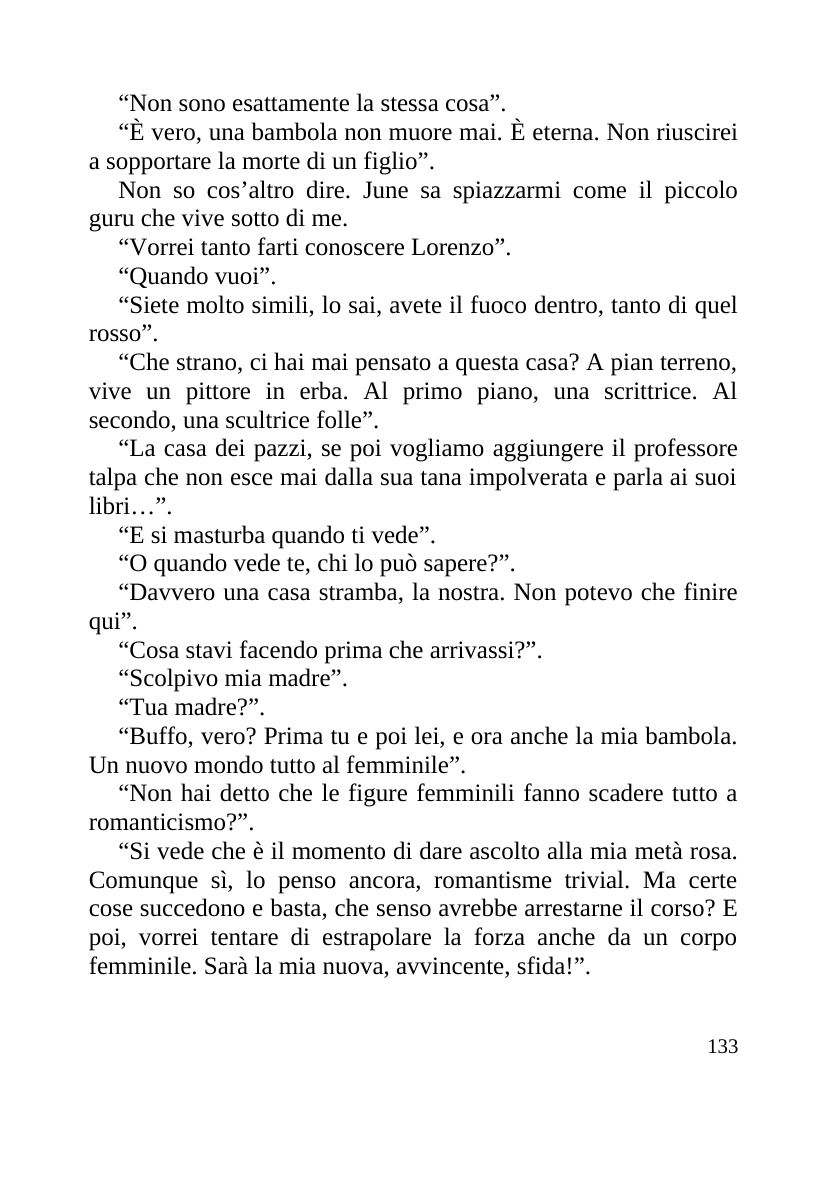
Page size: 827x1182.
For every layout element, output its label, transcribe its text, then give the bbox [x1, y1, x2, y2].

text “O quando vede te, chi lo può sapere?”. [88, 548, 738, 577]
text “Quando vuoi”. [88, 261, 738, 290]
text “Davvero una casa stramba, la nostra. Non potevo che finire qui”. [88, 577, 738, 635]
text “E si masturba quando ti vede”. [88, 520, 738, 548]
text “Scolpivo mia madre”. [88, 663, 738, 692]
text “Cosa stavi facendo prima che arrivassi?”. [88, 635, 738, 663]
text “Tua madre?”. [88, 692, 738, 721]
text “La casa dei pazzi, se poi vogliamo aggiungere il professore talpa che non esce mai dalla sua tana impolverata e parla ai suoi libri…”. [88, 433, 738, 520]
text “Non sono esattamente la stessa cosa”. [88, 88, 738, 117]
text “Che strano, ci hai mai pensato a questa casa? A pian terreno, vive un pittore in erba. Al primo piano, una scrittrice. Al secondo, una scultrice folle”. [88, 347, 738, 433]
text “Siete molto simili, lo sai, avete il fuoco dentro, tanto di quel rosso”. [88, 290, 738, 347]
text “Non hai detto che le figure femminili fanno scadere tutto a romanticismo?”. [88, 778, 738, 836]
text Non so cos’altro dire. June sa spiazzarmi come il piccolo guru che vive sotto di me. [88, 175, 738, 232]
text “Si vede che è il momento di dare ascolto alla mia metà rosa. Comunque sì, lo penso ancora, romantisme trivial. Ma certe cose succedono e basta, che senso avrebbe arrestarne il corso? E poi, vorrei tentare di estrapolare la forza anche da un corpo femminile. Sarà la mia nuova, avvincente, sfida!”. [88, 836, 738, 980]
text “Vorrei tanto farti conoscere Lorenzo”. [88, 232, 738, 261]
text “Buffo, vero? Prima tu e poi lei, e ora anche la mia bambola. Un nuovo mondo tutto al femminile”. [88, 721, 738, 778]
text “è vero, una bambola non muore mai. è eterna. Non riuscirei a sopportare la morte di un figlio”. [88, 117, 738, 175]
